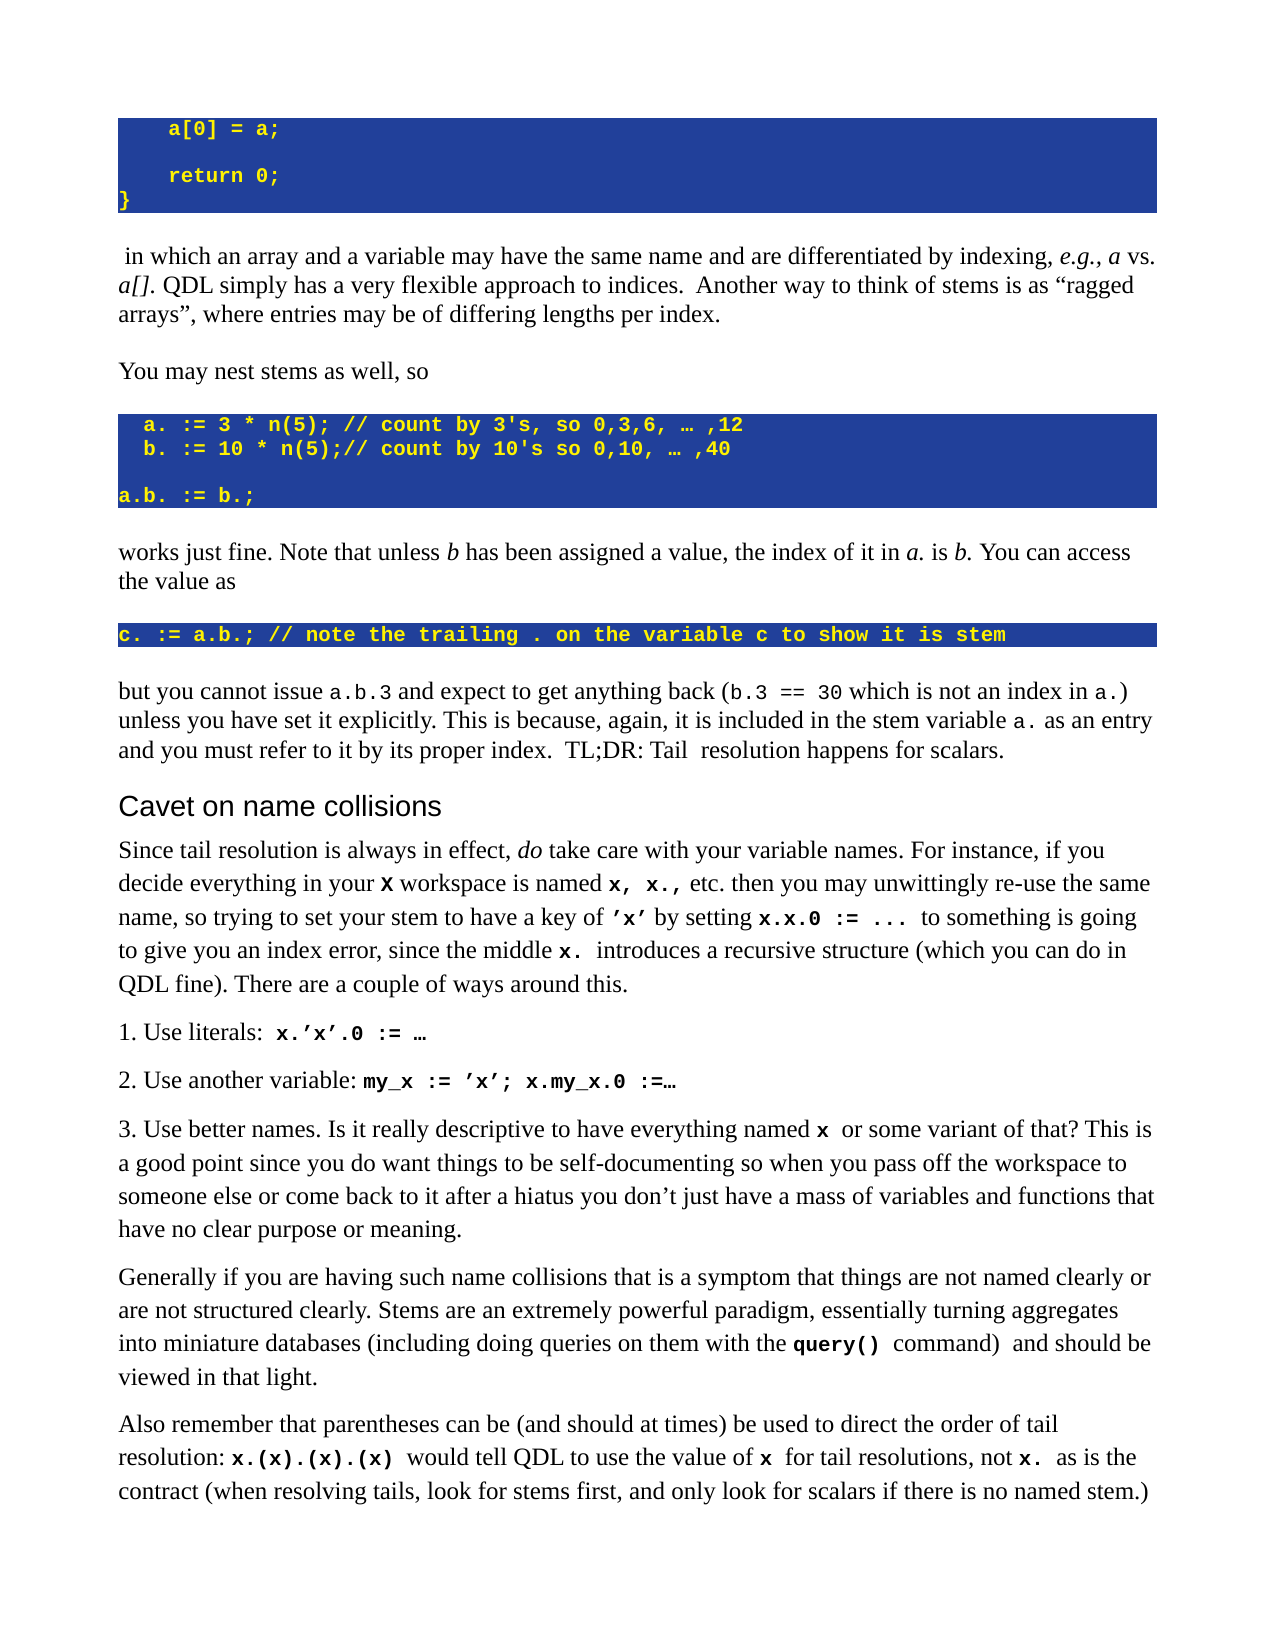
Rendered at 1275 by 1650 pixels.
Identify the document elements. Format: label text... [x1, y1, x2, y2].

text Also remember that parentheses can be (and should at times) be used to direct the order of tail resolution: x.(x).(x).(x) would tell QDL to use the value of x for tail resolutions, not x. as is the contract (when resolving tails, look for stems first, and only look for scalars if there is no named stem.) [118, 1409, 1157, 1505]
text 3. Use better names. Is it really descriptive to have everything named x or some variant of that? This is a good point since you do want things to be self-documenting so when you pass off the workspace to someone else or come back to it after a hiatus you don’t just have a mass of variables and functions that have no clear purpose or meaning. [118, 1114, 1157, 1243]
text You may nest stems as well, so [118, 356, 1157, 385]
text a.b. := b.; [118, 485, 1157, 508]
text works just fine. Note that unless b has been assigned a value, the index of it in a. is b. You can access the value as [118, 537, 1157, 595]
text b. := 10 * n(5);// count by 10's so 0,10, … ,40 [118, 438, 1157, 461]
text a[0] = a; [118, 118, 1157, 142]
text } [118, 189, 1157, 213]
text Since tail resolution is always in effect, do take care with your variable names. For instance, if you decide everything in your X workspace is named x, x., etc. then you may unwittingly re-use the same name, so trying to set your stem to have a key of ’x’ by setting x.x.0 := ... to something is going to give you an index error, since the middle x. introduces a recursive structure (which you can do in QDL fine). There are a couple of ways around this. [118, 835, 1157, 998]
subtitle Cavet on name collisions [118, 789, 1157, 822]
text Generally if you are having such name collisions that is a symptom that things are not named clearly or are not structured clearly. Stems are an extremely powerful paradigm, essentially turning aggregates into miniature databases (including doing queries on them with the query() command) and should be viewed in that light. [118, 1262, 1157, 1390]
text c. := a.b.; // note the trailing . on the variable c to show it is stem [118, 623, 1157, 647]
text a. := 3 * n(5); // count by 3's, so 0,3,6, … ,12 [118, 414, 1157, 438]
text in which an array and a variable may have the same name and are differentiated by indexing, e.g., a vs. a[]. QDL simply has a very flexible approach to indices. Another way to think of stems is as “ragged arrays”, where entries may be of differing lengths per index. [118, 241, 1157, 328]
text 1. Use literals: x.’x’.0 := … [118, 1017, 1157, 1047]
text return 0; [118, 165, 1157, 189]
text 2. Use another variable: my_x := ’x’; x.my_x.0 :=… [118, 1066, 1157, 1095]
text but you cannot issue a.b.3 and expect to get anything back (b.3 == 30 which is not an index in a.) unless you have set it explicitly. This is because, again, it is included in the stem variable a. as an entry and you must refer to it by its proper index. TL;DR: Tail resolution happens for scalars. [118, 676, 1157, 764]
